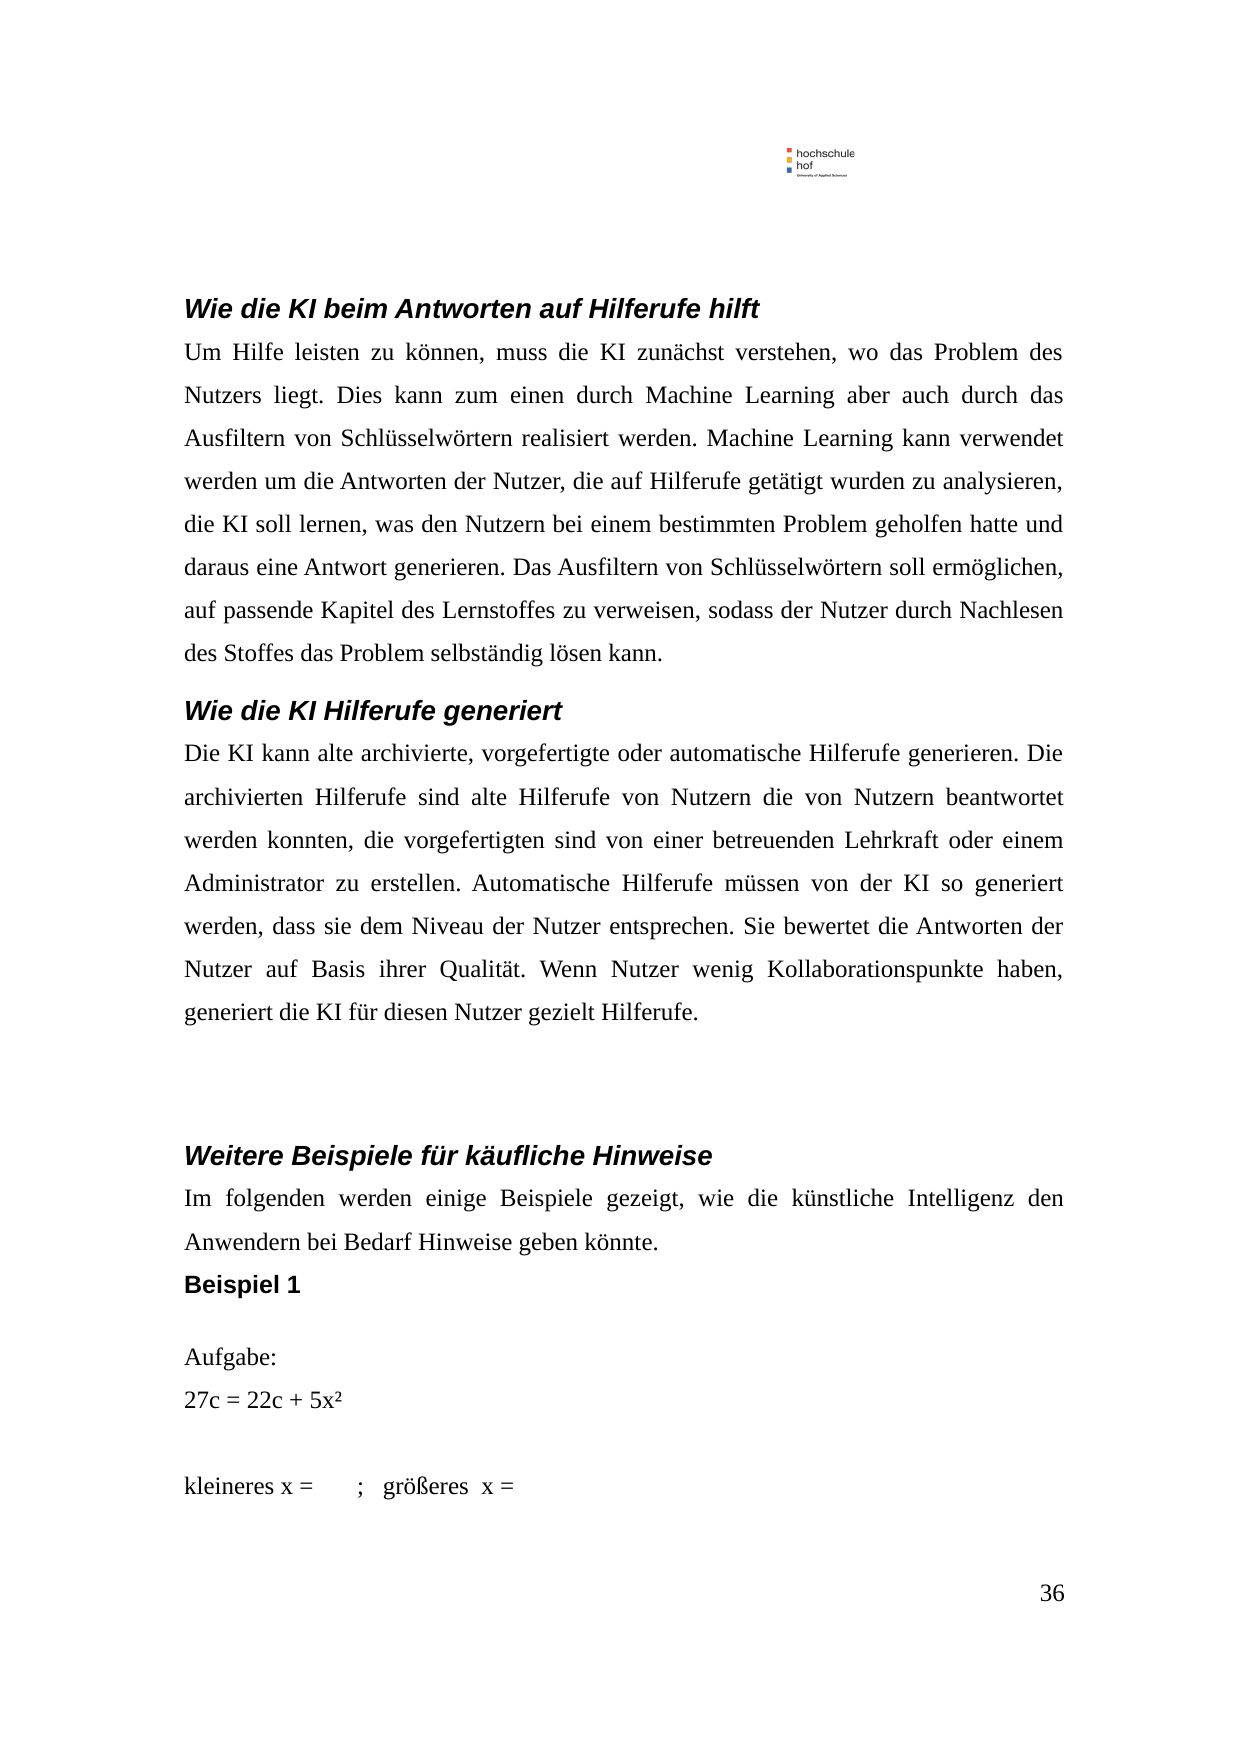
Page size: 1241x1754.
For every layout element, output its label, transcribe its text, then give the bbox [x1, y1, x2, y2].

picture [786, 148, 855, 177]
text Beispiel 1 [184, 1270, 1064, 1298]
text 27c = 22c + 5x² [184, 1385, 1064, 1413]
text kleineres x = ; größeres x = [184, 1471, 1064, 1500]
subtitle Wie die KI beim Antworten auf Hilferufe hilft [184, 292, 1064, 324]
text Um Hilfe leisten zu können, muss die KI zunächst verstehen, wo das Problem des Nutzers liegt. Dies kann zum einen durch Machine Learning aber auch durch das Ausfiltern von Schlüsselwörtern realisiert werden. Machine Learning kann verwendet werden um die Antworten der Nutzer, die auf Hilferufe getätigt wurden zu analysieren, die KI soll lernen, was den Nutzern bei einem bestimmten Problem geholfen hatte und daraus eine Antwort generieren. Das Ausfiltern von Schlüsselwörtern soll ermöglichen, auf passende Kapitel des Lernstoffes zu verweisen, sodass der Nutzer durch Nachlesen des Stoffes das Problem selbständig lösen kann. [184, 337, 1064, 667]
text Aufgabe: [184, 1342, 1064, 1370]
text Im folgenden werden einige Beispiele gezeigt, wie die künstliche Intelligenz den Anwendern bei Bedarf Hinweise geben könnte. [184, 1183, 1064, 1255]
subtitle Weitere Beispiele für käufliche Hinweise [184, 1139, 1064, 1171]
text Die KI kann alte archivierte, vorgefertigte oder automatische Hilferufe generieren. Die archivierten Hilferufe sind alte Hilferufe von Nutzern die von Nutzern beantwortet werden konnten, die vorgefertigten sind von einer betreuenden Lehrkraft oder einem Administrator zu erstellen. Automatische Hilferufe müssen von der KI so generiert werden, dass sie dem Niveau der Nutzer entsprechen. Sie bewertet die Antworten der Nutzer auf Basis ihrer Qualität. Wenn Nutzer wenig Kollaborationspunkte haben, generiert die KI für diesen Nutzer gezielt Hilferufe. [184, 738, 1064, 1026]
subtitle Wie die KI Hilferufe generiert [184, 694, 1064, 726]
